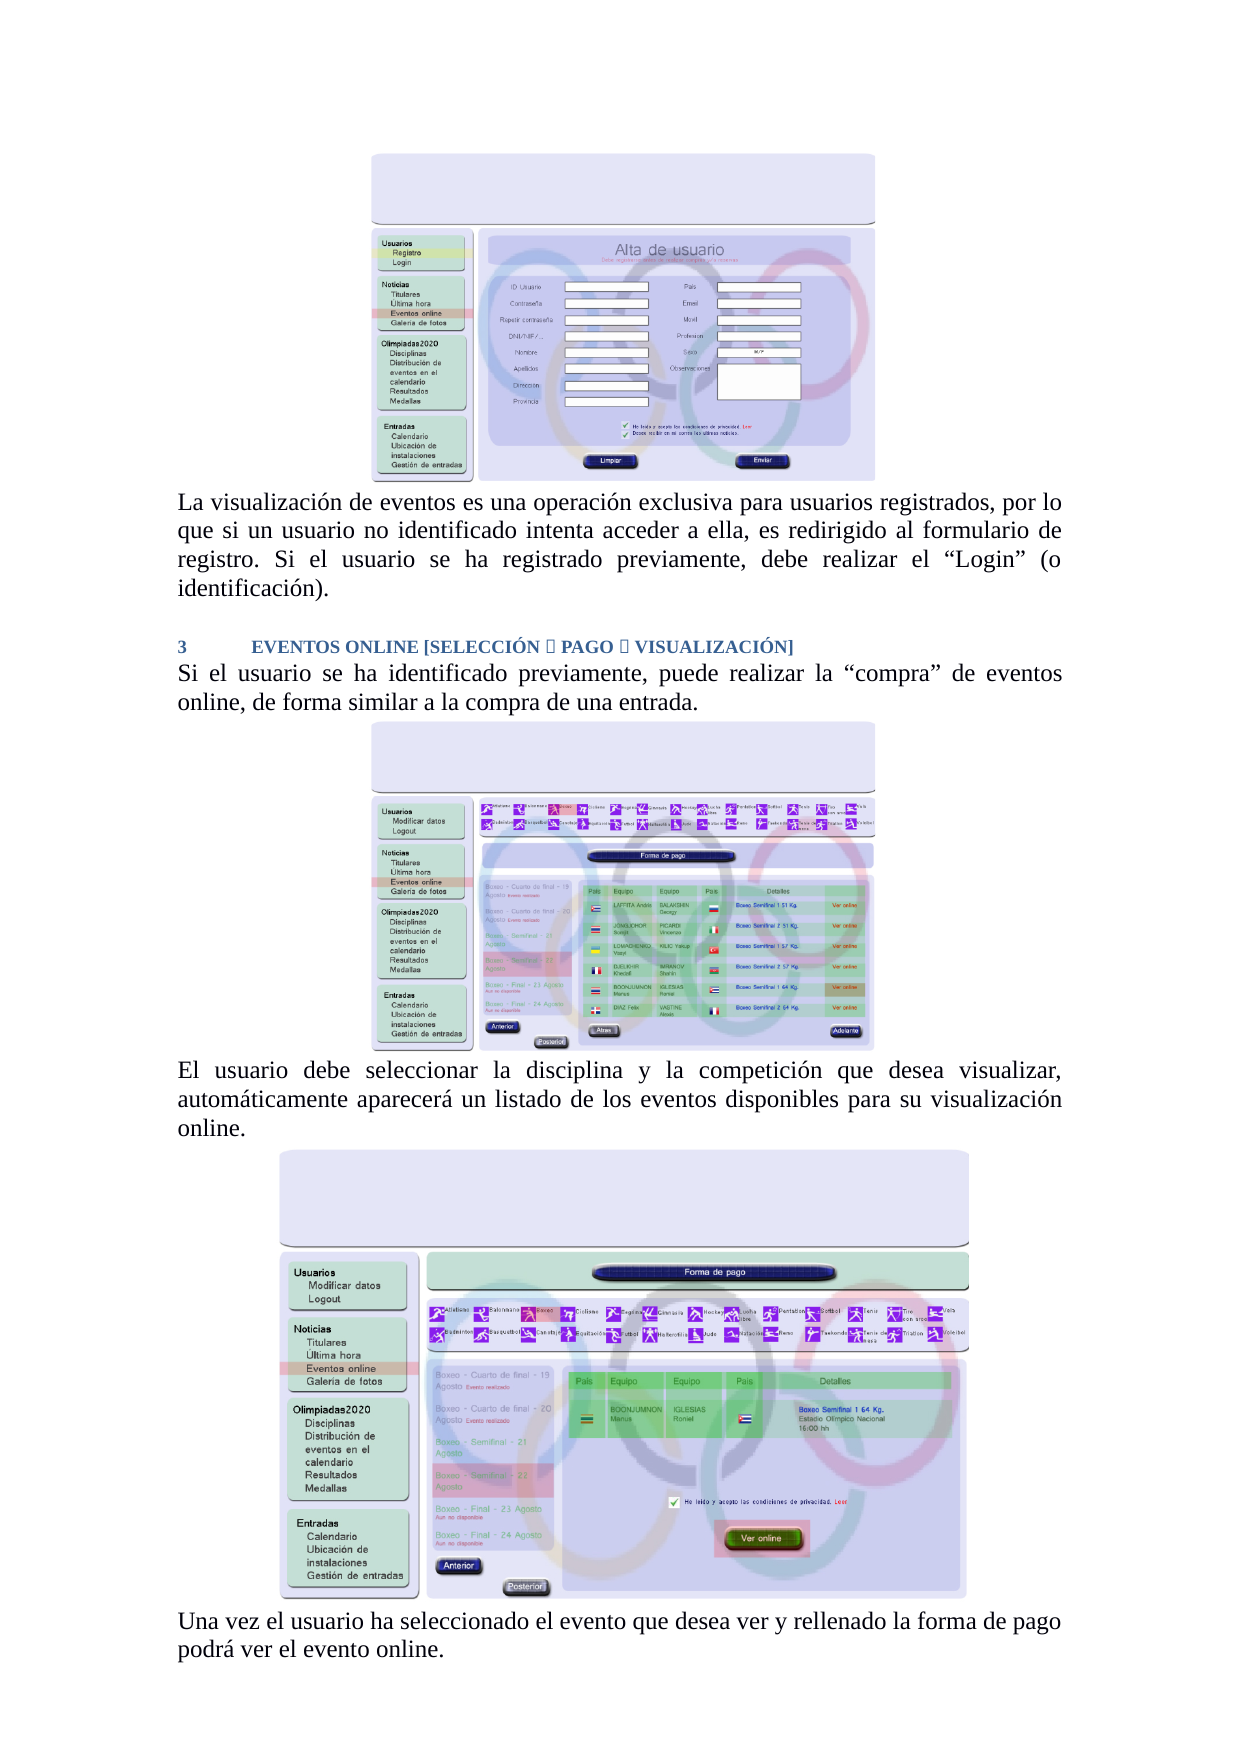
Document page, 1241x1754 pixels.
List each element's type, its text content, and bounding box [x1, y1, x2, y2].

subtitle Eventos online [Selección  Pago  Visualización] [177, 633, 1063, 658]
text Si el usuario se ha identificado previamente, puede realizar la “compra” de eventos online, de forma similar a la compra de una entrada. [177, 658, 1063, 716]
picture [271, 1141, 969, 1606]
text La visualización de eventos es una operación exclusiva para usuarios registrados, por lo que si un usuario no identificado intenta acceder a ella, es redirigido al formulario de registro. Si el usuario se ha registrado previamente, debe realizar el “Login” (o identificación). [177, 487, 1063, 602]
picture [365, 147, 876, 487]
text Una vez el usuario ha seleccionado el evento que desea ver y rellenado la forma de pago podrá ver el evento online. [177, 1606, 1063, 1663]
text El usuario debe seleccionar la disciplina y la competición que desea visualizar, automáticamente aparecerá un listado de los eventos disponibles para su visualización online. [177, 1055, 1063, 1141]
picture [365, 716, 876, 1056]
